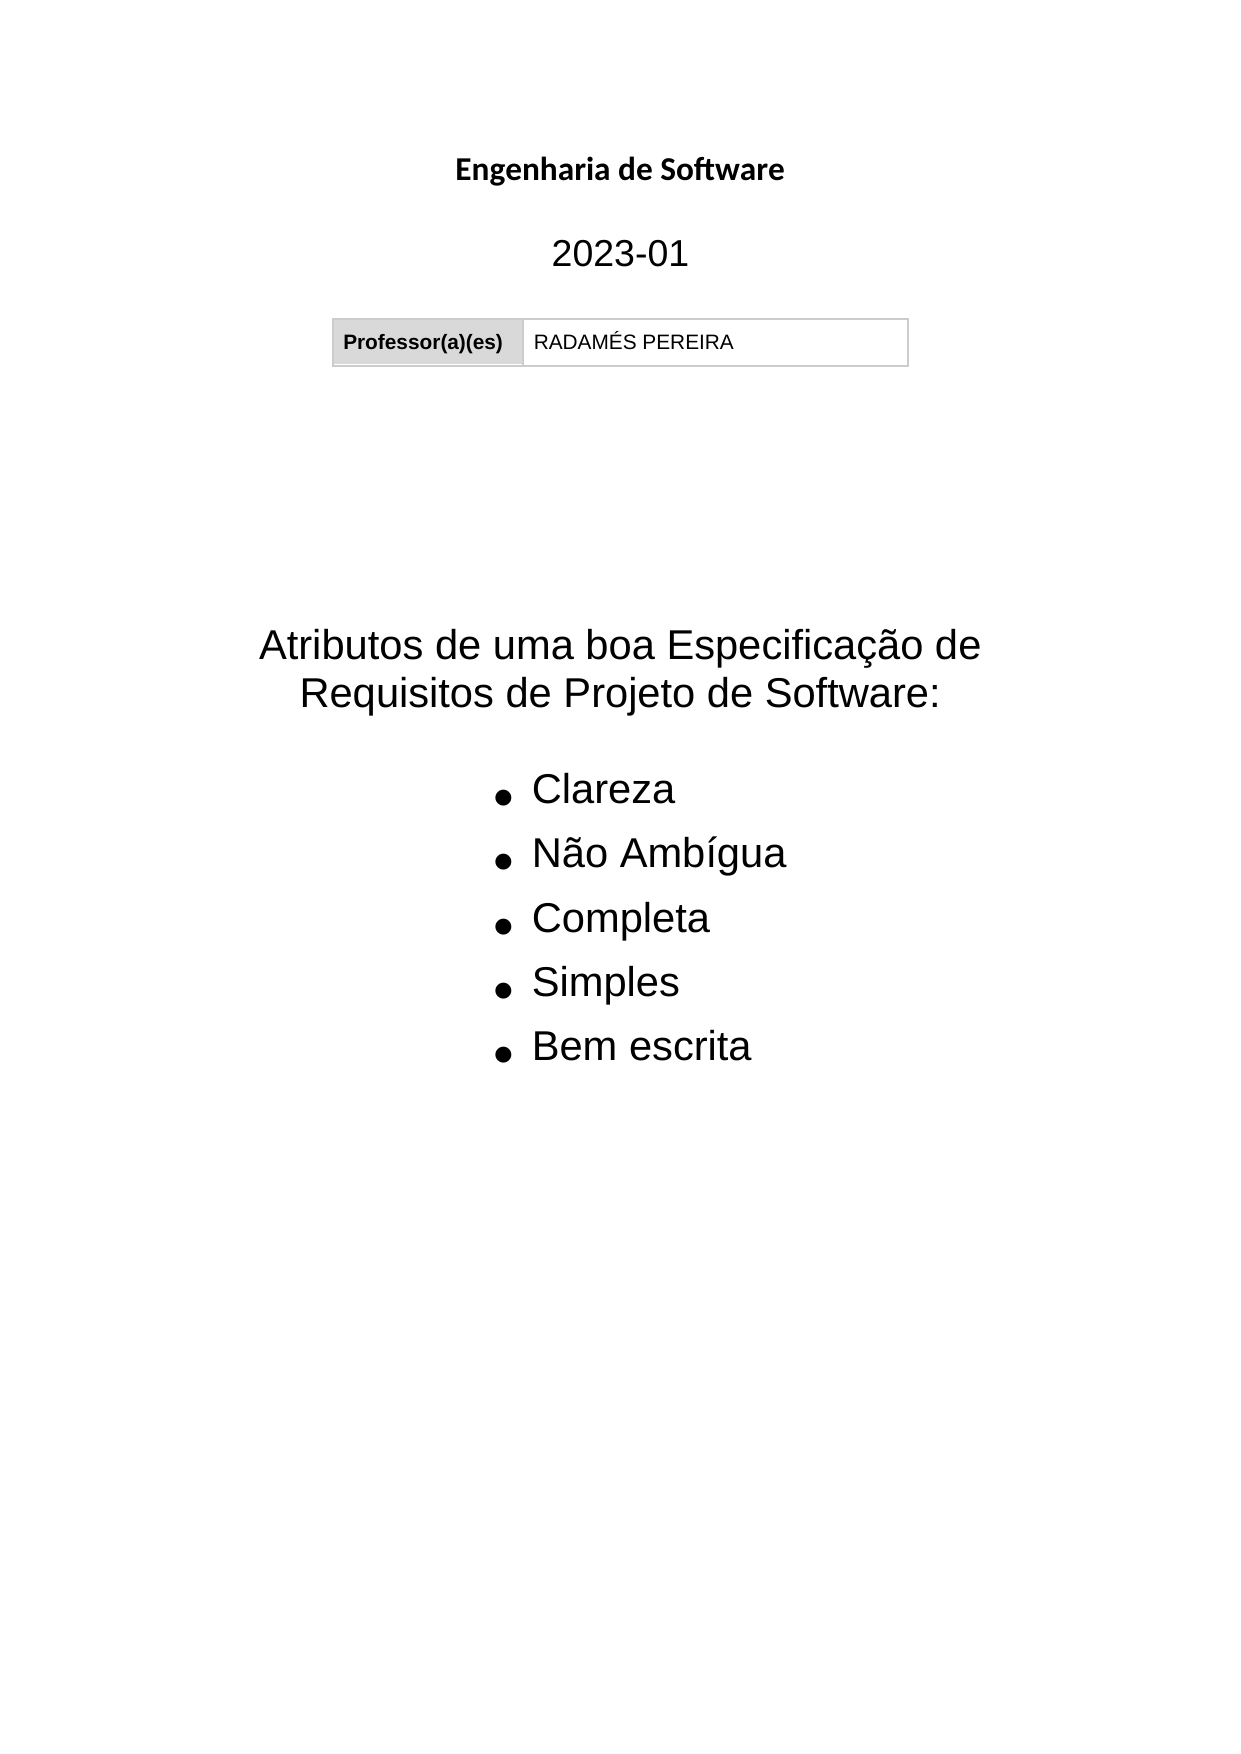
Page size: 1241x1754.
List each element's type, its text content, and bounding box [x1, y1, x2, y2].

text Atributos de uma boa Especificação de Requisitos de Projeto de Software: [177, 621, 1063, 716]
text Engenharia de Software [177, 148, 1063, 188]
table_header Professor(a)(es) [334, 320, 522, 364]
list Bem escrita [494, 1021, 1063, 1072]
table_header RADAMÉS PEREIRA [524, 320, 907, 364]
list Clareza [494, 764, 1063, 815]
text 2023-01 [177, 231, 1063, 274]
list Completa [494, 893, 1063, 944]
list Não Ambígua [494, 829, 1063, 879]
list Simples [494, 957, 1063, 1008]
